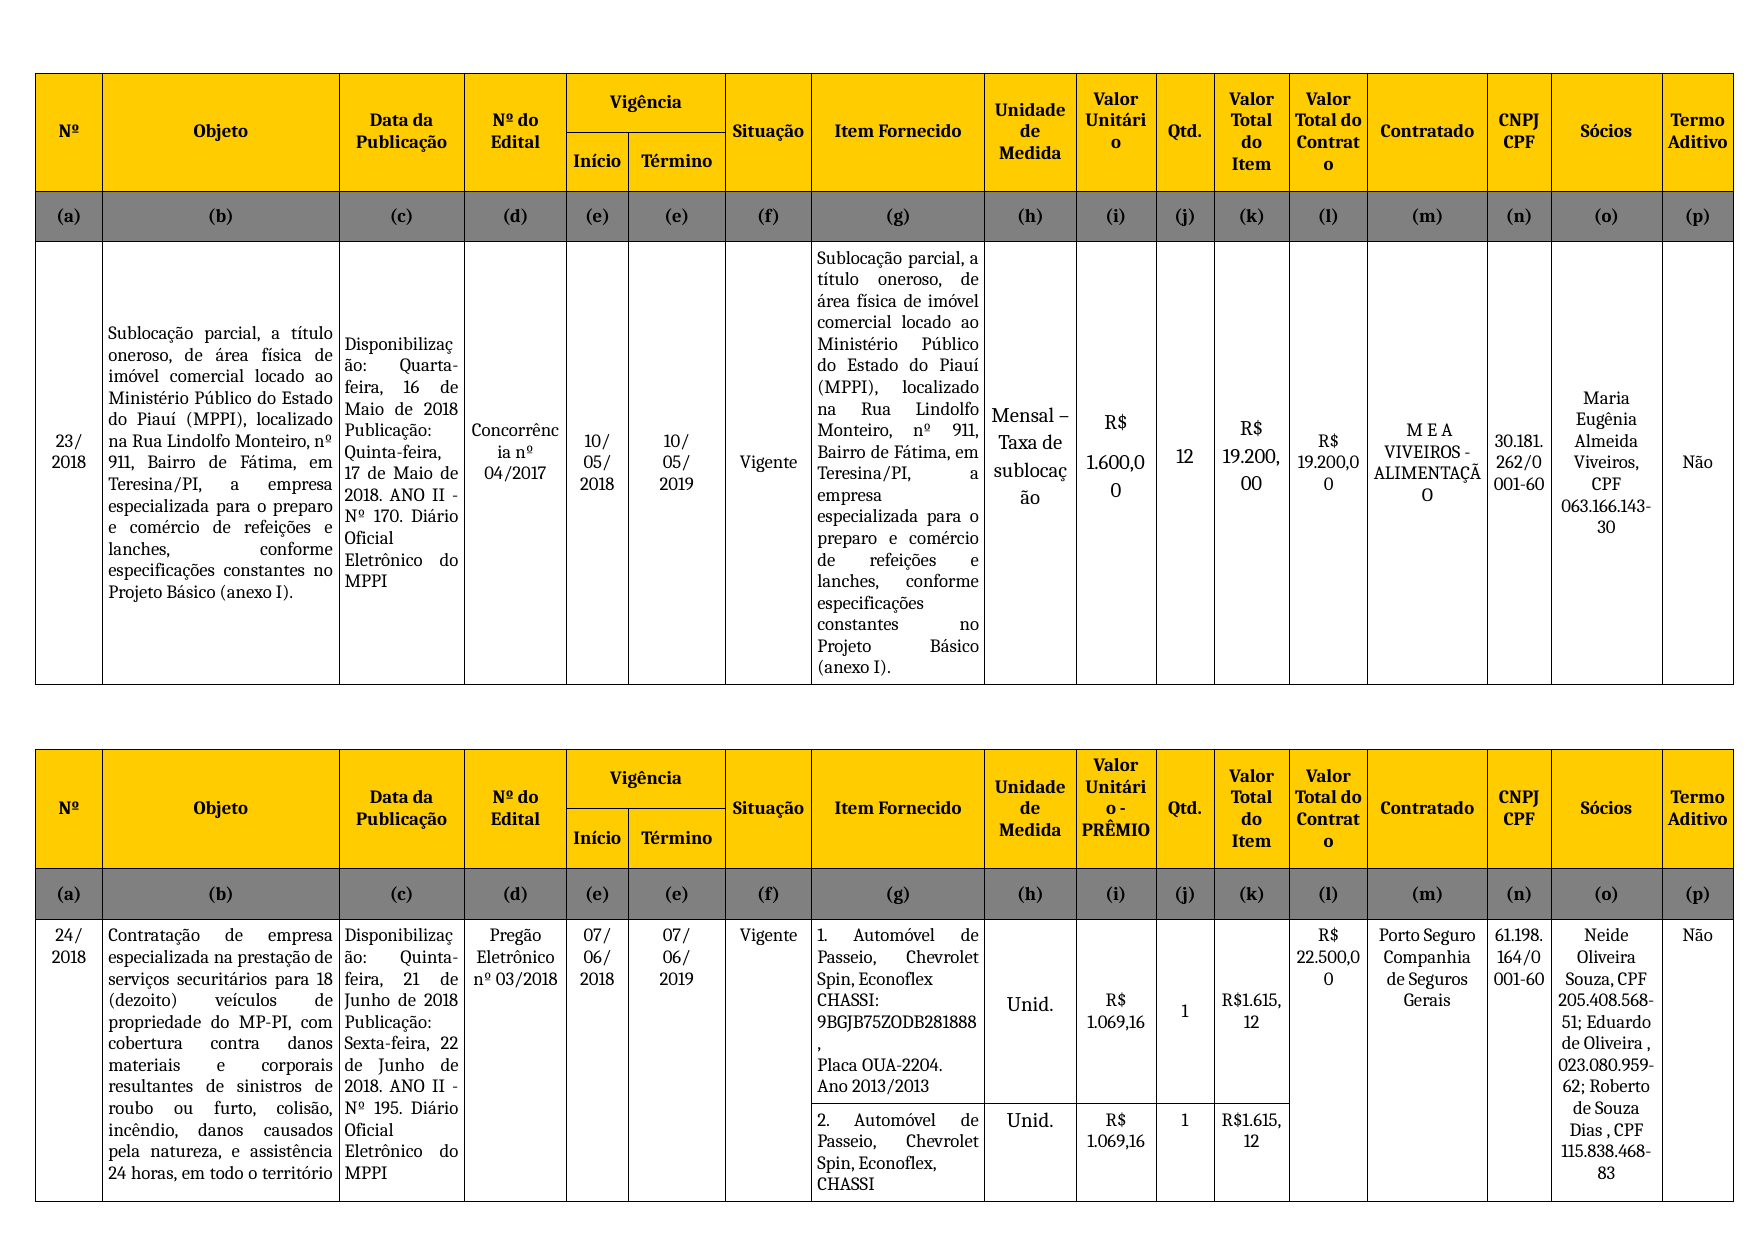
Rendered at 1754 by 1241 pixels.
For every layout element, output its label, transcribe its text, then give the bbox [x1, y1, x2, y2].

table_cell (n) [1488, 869, 1551, 919]
table_cell 10/ 05/ 2019 [629, 242, 725, 684]
table_header Valor Total do Item [1215, 74, 1289, 191]
table_cell R$1.615,12 [1215, 1104, 1289, 1201]
table_cell Contratação de empresa especializada na prestação de serviços securitários para 18 (dezoito) veículos de propriedade do MP-PI, com cobertura contra danos materiais e corporais resultantes de sinistros de roubo ou furto, colisão, incêndio, danos causados pela natureza, e assistência 24 horas, em todo o território [103, 920, 339, 1201]
table_cell Mensal – Taxa de sublocação [985, 242, 1076, 684]
table_cell Início [567, 133, 628, 191]
table_header Termo Aditivo [1663, 750, 1733, 868]
table_cell Não [1663, 920, 1733, 1201]
table_header CNPJ CPF [1488, 750, 1551, 868]
table_cell (d) [465, 869, 566, 919]
table_cell 30.181.262/0001-60 [1488, 242, 1551, 684]
table_cell (f) [726, 192, 811, 241]
table_cell R$ 1.069,16 [1077, 1104, 1156, 1201]
table_header Termo Aditivo [1663, 74, 1733, 191]
table_header Vigência [567, 750, 725, 808]
table_cell Término [629, 133, 725, 191]
table_header Item Fornecido [812, 750, 984, 868]
table_header Nº do Edital [465, 74, 566, 191]
table_cell (e) [629, 192, 725, 241]
table_header Valor Total do Contrato [1290, 750, 1367, 868]
table_header Situação [726, 750, 811, 868]
table_cell (c) [340, 869, 464, 919]
table_cell Vigente [726, 242, 811, 684]
table_header Valor Total do Item [1215, 750, 1289, 868]
table_cell (e) [629, 869, 725, 919]
table_header Contratado [1368, 74, 1487, 191]
table_cell 2. Automóvel de Passeio, Chevrolet Spin, Econoflex, CHASSI [812, 1104, 984, 1201]
table_cell (a) [36, 869, 102, 919]
table_header Data da Publicação [340, 750, 464, 868]
table_cell 07/ 06/ 2018 [567, 920, 628, 1201]
table_cell (g) [812, 869, 984, 919]
table_cell (n) [1488, 192, 1551, 241]
table_header Nº [36, 750, 102, 868]
table_cell R$1.615,12 [1215, 920, 1289, 1103]
table_cell (j) [1157, 192, 1214, 241]
table_cell (c) [340, 192, 464, 241]
table_cell Sublocação parcial, a título oneroso, de área física de imóvel comercial locado ao Ministério Público do Estado do Piauí (MPPI), localizado na Rua Lindolfo Monteiro, nº 911, Bairro de Fátima, em Teresina/PI, a empresa especializada para o preparo e comércio de refeições e lanches, conforme especificações constantes no Projeto Básico (anexo I). [103, 242, 339, 684]
table_cell (j) [1157, 869, 1214, 919]
table_cell (k) [1215, 869, 1289, 919]
table_cell 07/ 06/ 2019 [629, 920, 725, 1201]
table_cell Concorrência nº 04/2017 [465, 242, 566, 684]
table_cell Término [629, 809, 725, 868]
table_header Vigência [567, 74, 725, 132]
table_cell R$ 1.069,16 [1077, 920, 1156, 1103]
table_cell Unid. [985, 920, 1076, 1103]
table_cell Início [567, 809, 628, 868]
table_header Sócios [1552, 750, 1662, 868]
table_cell Maria Eugênia Almeida Viveiros, CPF 063.166.143-30 [1552, 242, 1662, 684]
table_cell (h) [985, 869, 1076, 919]
table_header Valor Unitário - PRÊMIO [1077, 750, 1156, 868]
table_cell 1 [1157, 920, 1214, 1103]
table_header Qtd. [1157, 750, 1214, 868]
table_header Item Fornecido [812, 74, 984, 191]
table_cell R$ 1.600,00 [1077, 242, 1156, 684]
table_header Data da Publicação [340, 74, 464, 191]
table_cell R$ 19.200,00 [1215, 242, 1289, 684]
table_cell (p) [1663, 192, 1733, 241]
table_cell Neide Oliveira Souza, CPF 205.408.568-51; Eduardo de Oliveira , 023.080.959-62; Roberto de Souza Dias , CPF 115.838.468-83 [1552, 920, 1662, 1201]
table_cell Sublocação parcial, a título oneroso, de área física de imóvel comercial locado ao Ministério Público do Estado do Piauí (MPPI), localizado na Rua Lindolfo Monteiro, nº 911, Bairro de Fátima, em Teresina/PI, a empresa especializada para o preparo e comércio de refeições e lanches, conforme especificações constantes no Projeto Básico (anexo I). [812, 242, 984, 684]
table_header Qtd. [1157, 74, 1214, 191]
table_cell (l) [1290, 869, 1367, 919]
table_cell (a) [36, 192, 102, 241]
table_header Nº [36, 74, 102, 191]
table_cell Vigente [726, 920, 811, 1201]
table_cell (h) [985, 192, 1076, 241]
table_cell Unid. [985, 1104, 1076, 1201]
table_header Objeto [103, 74, 339, 191]
table_cell 61.198.164/0001-60 [1488, 920, 1551, 1201]
table_cell 12 [1157, 242, 1214, 684]
table_cell 1. Automóvel de Passeio, Chevrolet Spin, Econoflex CHASSI: 9BGJB75ZODB281888, Placa OUA-2204. Ano 2013/2013 [812, 920, 984, 1103]
table_header Situação [726, 74, 811, 191]
table_cell Não [1663, 242, 1733, 684]
table_header Nº do Edital [465, 750, 566, 868]
table_header Unidade de Medida [985, 74, 1076, 191]
table_cell (p) [1663, 869, 1733, 919]
table_cell 1 [1157, 1104, 1214, 1201]
table_cell M E A VIVEIROS - ALIMENTAÇÃO [1368, 242, 1487, 684]
table_cell (l) [1290, 192, 1367, 241]
table_cell 24/ 2018 [36, 920, 102, 1201]
table_cell (k) [1215, 192, 1289, 241]
table_cell (d) [465, 192, 566, 241]
table_header Sócios [1552, 74, 1662, 191]
table_header Unidade de Medida [985, 750, 1076, 868]
table_cell Pregão Eletrônico nº 03/2018 [465, 920, 566, 1201]
table_cell R$ 22.500,00 [1290, 920, 1367, 1201]
table_cell Disponibilização: Quarta-feira, 16 de Maio de 2018 Publicação: Quinta-feira, 17 de Maio de 2018. ANO II - Nº 170. Diário Oficial Eletrônico do MPPI [340, 242, 464, 684]
table_cell Porto Seguro Companhia de Seguros Gerais [1368, 920, 1487, 1201]
table_cell (o) [1552, 869, 1662, 919]
table_cell (b) [103, 192, 339, 241]
table_cell (i) [1077, 192, 1156, 241]
table_cell (m) [1368, 192, 1487, 241]
table_header CNPJ CPF [1488, 74, 1551, 191]
table_header Valor Unitário [1077, 74, 1156, 191]
table_cell (f) [726, 869, 811, 919]
table_header Objeto [103, 750, 339, 868]
table_header Contratado [1368, 750, 1487, 868]
table_header Valor Total do Contrato [1290, 74, 1367, 191]
table_cell (e) [567, 869, 628, 919]
table_cell (g) [812, 192, 984, 241]
table_cell (i) [1077, 869, 1156, 919]
table_cell 23/ 2018 [36, 242, 102, 684]
table_cell R$ 19.200,00 [1290, 242, 1367, 684]
table_cell Disponibilização: Quinta-feira, 21 de Junho de 2018 Publicação: Sexta-feira, 22 de Junho de 2018. ANO II - Nº 195. Diário Oficial Eletrônico do MPPI [340, 920, 464, 1201]
table_cell (o) [1552, 192, 1662, 241]
table_cell 10/ 05/ 2018 [567, 242, 628, 684]
table_cell (b) [103, 869, 339, 919]
table_cell (e) [567, 192, 628, 241]
table_cell (m) [1368, 869, 1487, 919]
